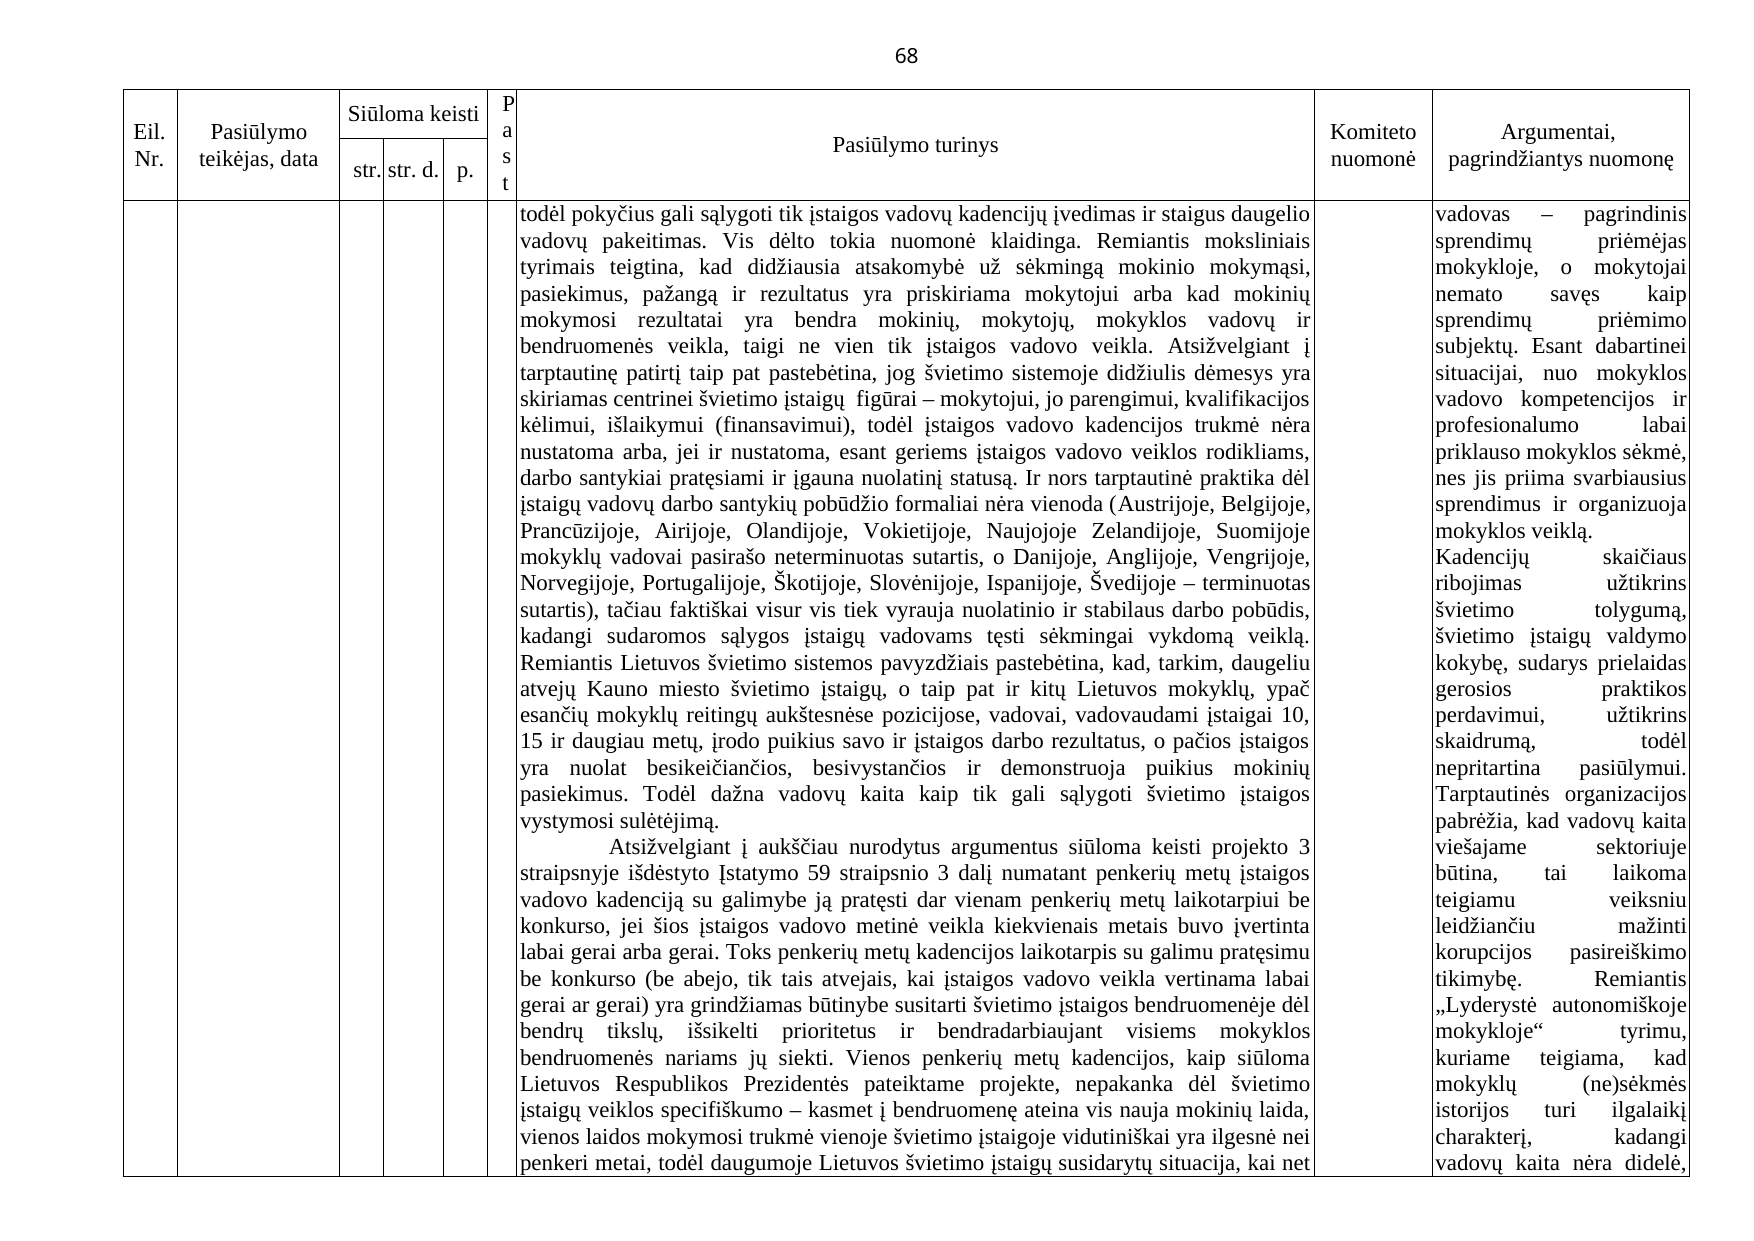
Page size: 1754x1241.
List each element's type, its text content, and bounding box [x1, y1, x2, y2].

table_header Pastabos [488, 90, 516, 199]
table_cell [178, 201, 339, 1176]
table_header Pasiūlymo teikėjas, data [178, 90, 339, 199]
table_header Siūloma keisti [340, 90, 487, 138]
table_cell [1315, 201, 1432, 1176]
table_cell [384, 201, 443, 1176]
table_cell p. [444, 139, 487, 199]
table_header Argumentai, pagrindžiantys nuomonę [1433, 90, 1689, 199]
table_cell [340, 201, 383, 1176]
table_cell [488, 201, 516, 1176]
table_header Komiteto nuomonė [1315, 90, 1432, 199]
table_cell str. [340, 139, 383, 199]
table_header Eil. Nr. [124, 90, 177, 199]
table_cell str. d. [384, 139, 443, 199]
table_header Pasiūlymo turinys [517, 90, 1314, 199]
table_cell todėl pokyčius gali sąlygoti tik įstaigos vadovų kadencijų įvedimas ir staigus daugelio vadovų pakeitimas. Vis dėlto tokia nuomonė klaidinga. Remiantis moksliniais tyrimais teigtina, kad didžiausia atsakomybė už sėkmingą mokinio mokymąsi, pasiekimus, pažangą ir rezultatus yra priskiriama mokytojui arba kad mokinių mokymosi rezultatai yra bendra mokinių, mokytojų, mokyklos vadovų ir bendruomenės veikla, taigi ne vien tik įstaigos vadovo veikla. Atsižvelgiant į tarptautinę patirtį taip pat pastebėtina, jog švietimo sistemoje didžiulis dėmesys yra skiriamas centrinei švietimo įstaigų figūrai – mokytojui, jo parengimui, kvalifikacijos kėlimui, išlaikymui (finansavimui), todėl įstaigos vadovo kadencijos trukmė nėra nustatoma arba, jei ir nustatoma, esant geriems įstaigos vadovo veiklos rodikliams, darbo santykiai pratęsiami ir įgauna nuolatinį statusą. Ir nors tarptautinė praktika dėl įstaigų vadovų darbo santykių pobūdžio formaliai nėra vienoda (Austrijoje, Belgijoje, Prancūzijoje, Airijoje, Olandijoje, Vokietijoje, Naujojoje Zelandijoje, Suomijoje mokyklų vadovai pasirašo neterminuotas sutartis, o Danijoje, Anglijoje, Vengrijoje, Norvegijoje, Portugalijoje, Škotijoje, Slovėnijoje, Ispanijoje, Švedijoje – terminuotas sutartis), tačiau faktiškai visur vis tiek vyrauja nuolatinio ir stabilaus darbo pobūdis, kadangi sudaromos sąlygos įstaigų vadovams tęsti sėkmingai vykdomą veiklą. Remiantis Lietuvos švietimo sistemos pavyzdžiais pastebėtina, kad, tarkim, daugeliu atvejų Kauno miesto švietimo įstaigų, o taip pat ir kitų Lietuvos mokyklų, ypač esančių mokyklų reitingų aukštesnėse pozicijose, vadovai, vadovaudami įstaigai 10, 15 ir daugiau metų, įrodo puikius savo ir įstaigos darbo rezultatus, o pačios įstaigos yra nuolat besikeičiančios, besivystančios ir demonstruoja puikius mokinių pasiekimus. Todėl dažna vadovų kaita kaip tik gali sąlygoti švietimo įstaigos vystymosi sulėtėjimą. Atsižvelgiant į aukščiau nurodytus argumentus siūloma keisti projekto 3 straipsnyje išdėstyto Įstatymo 59 straipsnio 3 dalį numatant penkerių metų įstaigos vadovo kadenciją su galimybe ją pratęsti dar vienam penkerių metų laikotarpiui be konkurso, jei šios įstaigos vadovo metinė veikla kiekvienais metais buvo įvertinta labai gerai arba gerai. Toks penkerių metų kadencijos laikotarpis su galimu pratęsimu be konkurso (be abejo, tik tais atvejais, kai įstaigos vadovo veikla vertinama labai gerai ar gerai) yra grindžiamas būtinybe susitarti švietimo įstaigos bendruomenėje dėl bendrų tikslų, išsikelti prioritetus ir bendradarbiaujant visiems mokyklos bendruomenės nariams jų siekti. Vienos penkerių metų kadencijos, kaip siūloma Lietuvos Respublikos Prezidentės pateiktame projekte, nepakanka dėl švietimo įstaigų veiklos specifiškumo – kasmet į bendruomenę ateina vis nauja mokinių laida, vienos laidos mokymosi trukmė vienoje švietimo įstaigoje vidutiniškai yra ilgesnė nei penkeri metai, todėl daugumoje Lietuvos švietimo įstaigų susidarytų situacija, kai net [517, 201, 1314, 1176]
table_cell [444, 201, 487, 1176]
table_cell [124, 201, 177, 1176]
table_cell vadovas – pagrindinis sprendimų priėmėjas mokykloje, o mokytojai nemato savęs kaip sprendimų priėmimo subjektų. Esant dabartinei situacijai, nuo mokyklos vadovo kompetencijos ir profesionalumo labai priklauso mokyklos sėkmė, nes jis priima svarbiausius sprendimus ir organizuoja mokyklos veiklą. Kadencijų skaičiaus ribojimas užtikrins švietimo tolygumą, švietimo įstaigų valdymo kokybę, sudarys prielaidas gerosios praktikos perdavimui, užtikrins skaidrumą, todėl nepritartina pasiūlymui. Tarptautinės organizacijos pabrėžia, kad vadovų kaita viešajame sektoriuje būtina, tai laikoma teigiamu veiksniu leidžiančiu mažinti korupcijos pasireiškimo tikimybę. Remiantis „Lyderystė autonomiškoje mokykloje“ tyrimu, kuriame teigiama, kad mokyklų (ne)sėkmės istorijos turi ilgalaikį charakterį, kadangi vadovų kaita nėra didelė, [1433, 201, 1689, 1176]
